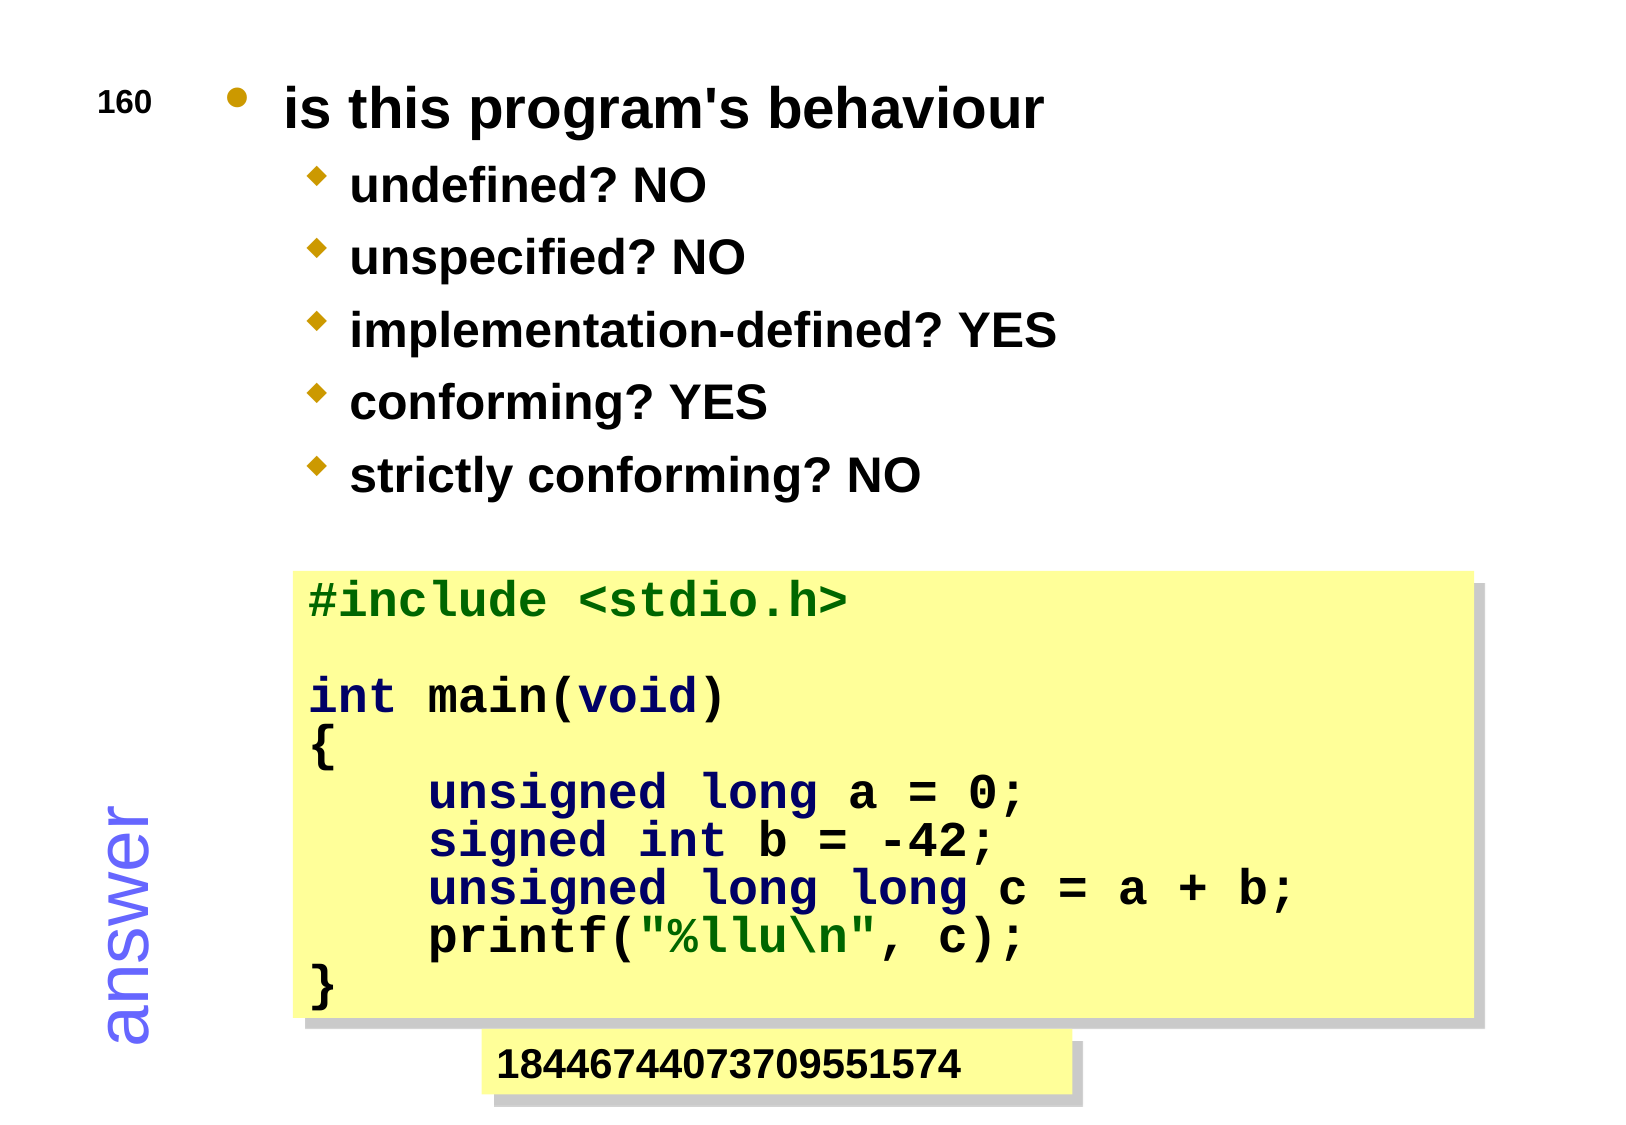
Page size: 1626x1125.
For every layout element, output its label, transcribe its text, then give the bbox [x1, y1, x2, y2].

text_box 18446744073709551574 [481, 1028, 1073, 1095]
text_box #include <stdio.h> int main(void) { unsigned long a = 0; signed int b = -42; unsigned long long c = a + b; printf("%llu\n", c); } [292, 570, 1475, 1018]
list is this program's behaviour undefined? NO unspecified? NO implementation-defined? YES conforming? YES strictly conforming? NO [212, 62, 1593, 1063]
title answer [50, 54, 188, 1063]
